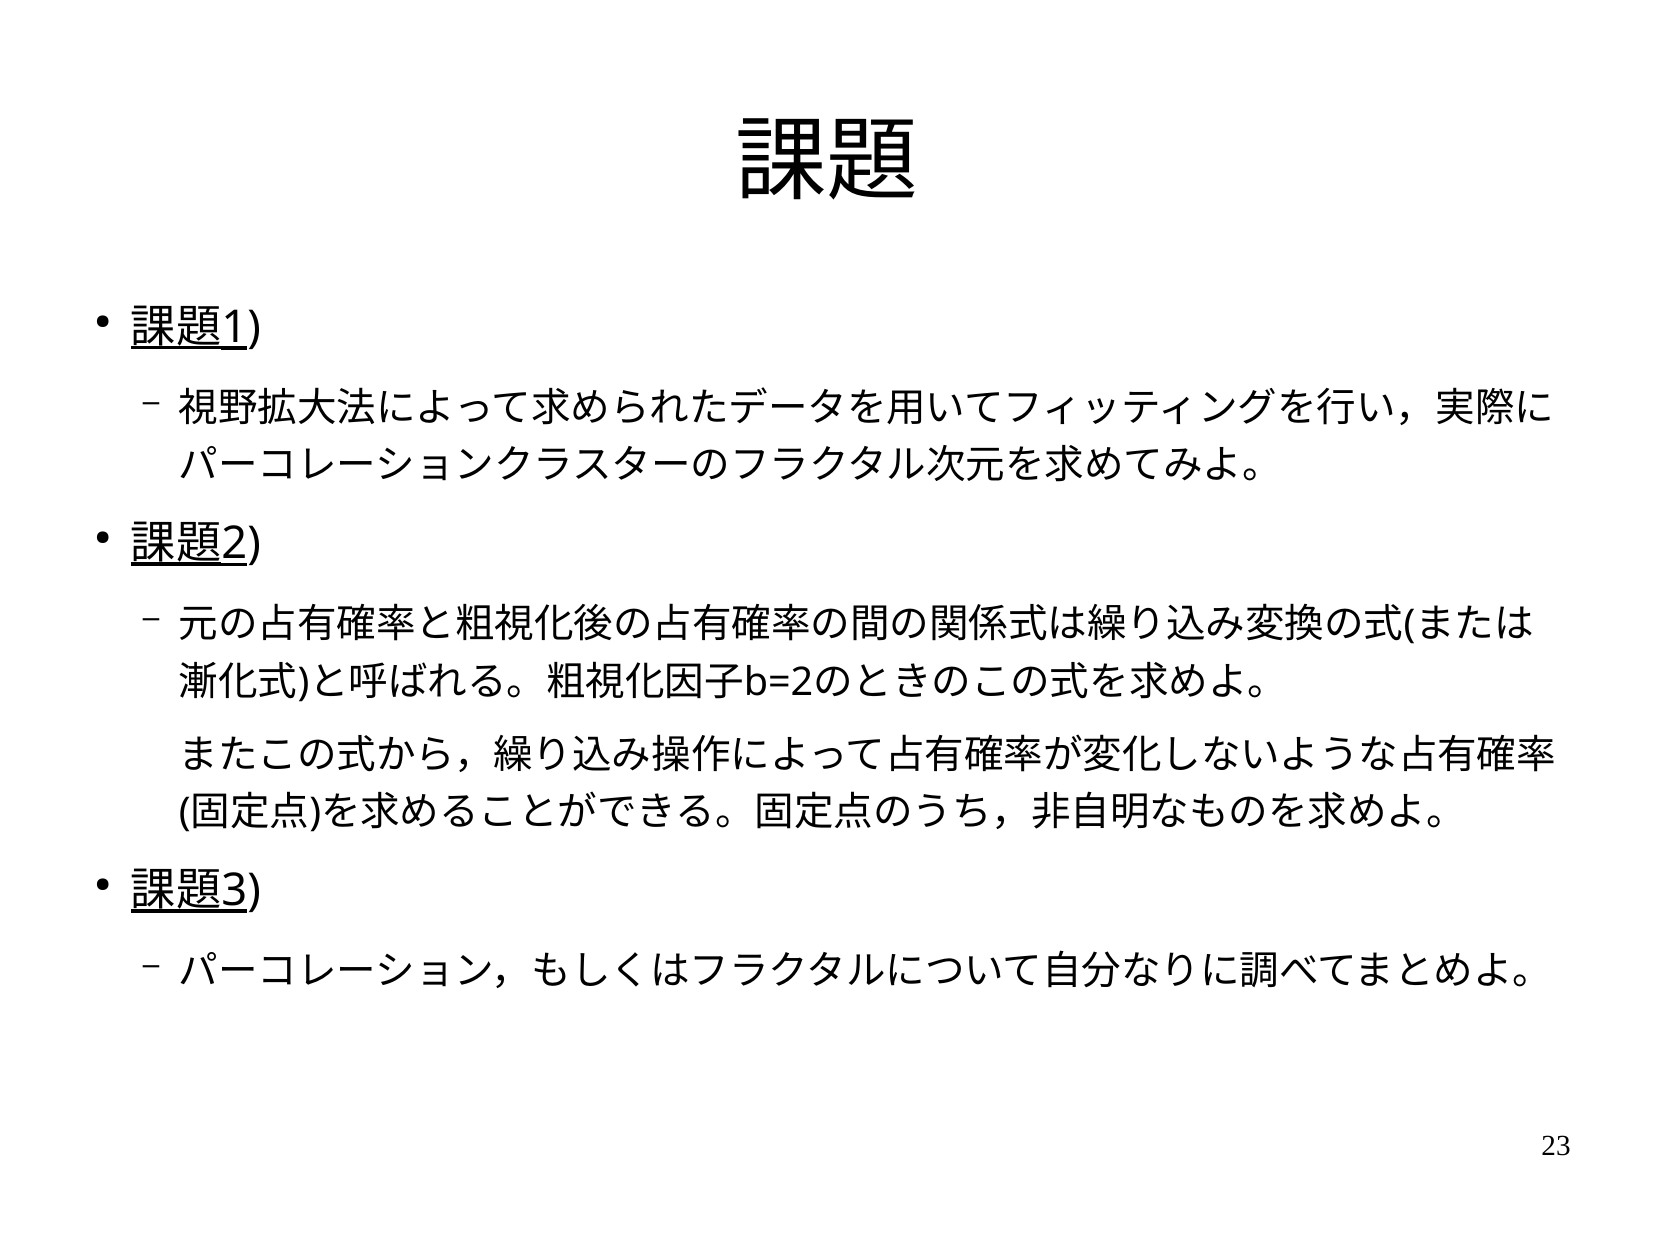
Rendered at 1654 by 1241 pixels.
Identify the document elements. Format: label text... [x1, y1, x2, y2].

title 課題 [82, 49, 1571, 257]
list 課題1) 視野拡大法によって求められたデータを用いてフィッティングを行い，実際にパーコレーションクラスターのフラクタル次元を求めてみよ。 課題2) 元の占有確率と粗視化後の占有確率の間の関係式は繰り込み変換の式(または漸化式)と呼ばれる。粗視化因子b=2のときのこの式を求めよ。 またこの式から，繰り込み操作によって占有確率が変化しないような占有確率(固定点)を求めることができる。固定点のうち，非自明なものを求めよ。 課題3) パーコレーション，もしくはフラクタルについて自分なりに調べてまとめよ。 [82, 290, 1571, 1010]
